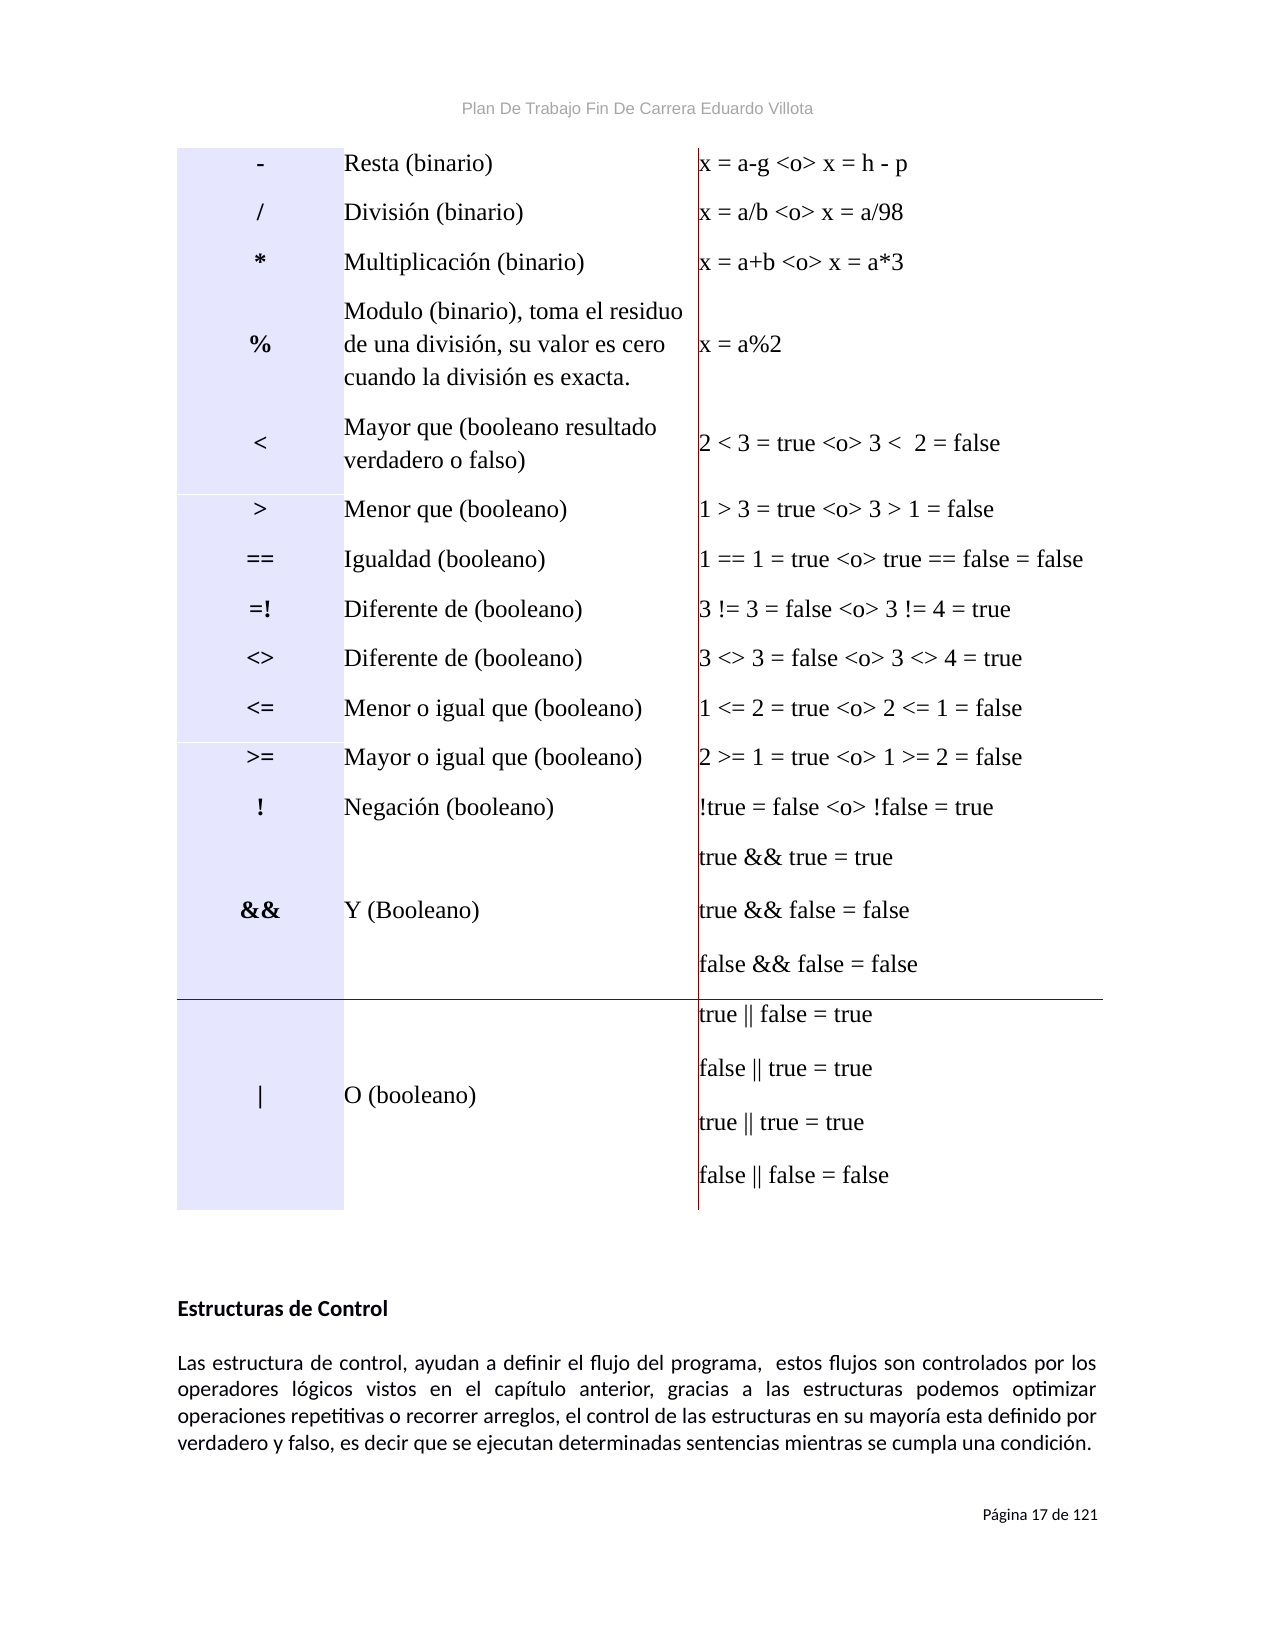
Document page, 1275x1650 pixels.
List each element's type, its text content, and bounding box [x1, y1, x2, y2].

table_cell < [177, 412, 344, 494]
table_cell 1 <= 2 = true <o> 2 <= 1 = false [699, 693, 1103, 742]
table_cell <> [177, 643, 344, 693]
table_cell / [177, 197, 344, 247]
table_cell División (binario) [344, 197, 698, 247]
table_cell Diferente de (booleano) [344, 594, 698, 643]
table_cell =! [177, 594, 344, 643]
table_cell true || false = true false || true = true true || true = true false || false = false [699, 1000, 1103, 1210]
table_cell x = a+b <o> x = a*3 [699, 247, 1103, 296]
table_cell x = a%2 [699, 296, 1103, 412]
table_cell % [177, 296, 344, 412]
table_cell | [177, 1000, 344, 1210]
table_cell Menor que (booleano) [344, 495, 698, 544]
table_cell Modulo (binario), toma el residuo de una división, su valor es cero cuando la división es exacta. [344, 296, 698, 412]
table_cell == [177, 544, 344, 594]
table_cell Negación (booleano) [344, 792, 698, 842]
table_cell Resta (binario) [344, 148, 698, 197]
text Estructuras de Control [177, 1294, 1098, 1322]
table_cell Menor o igual que (booleano) [344, 693, 698, 742]
table_cell Diferente de (booleano) [344, 643, 698, 693]
table_cell 1 > 3 = true <o> 3 > 1 = false [699, 495, 1103, 544]
table_cell 3 != 3 = false <o> 3 != 4 = true [699, 594, 1103, 643]
table_cell 2 >= 1 = true <o> 1 >= 2 = false [699, 743, 1103, 792]
table_cell Y (Booleano) [344, 842, 698, 999]
table_cell > [177, 495, 344, 544]
table_cell Multiplicación (binario) [344, 247, 698, 296]
table_cell 2 < 3 = true <o> 3 < 2 = false [699, 412, 1103, 494]
table_cell ! [177, 792, 344, 842]
table_cell Mayor que (booleano resultado verdadero o falso) [344, 412, 698, 494]
table_cell 3 <> 3 = false <o> 3 <> 4 = true [699, 643, 1103, 693]
table_cell !true = false <o> !false = true [699, 792, 1103, 842]
table_cell Igualdad (booleano) [344, 544, 698, 594]
table_cell 1 == 1 = true <o> true == false = false [699, 544, 1103, 594]
table_cell >= [177, 743, 344, 792]
table_cell && [177, 842, 344, 999]
table_cell O (booleano) [344, 1000, 698, 1210]
text Las estructura de control, ayudan a definir el flujo del programa, estos flujos son controlados por los operadores lógicos vistos en el capítulo anterior, gracias a las estructuras podemos optimizar operaciones repetitivas o recorrer arreglos, el control de las estructuras en su mayoría esta definido por verdadero y falso, es decir que se ejecutan determinadas sentencias mientras se cumpla una condición. [177, 1349, 1098, 1456]
table_cell <= [177, 693, 344, 742]
table_cell * [177, 247, 344, 296]
table_cell x = a/b <o> x = a/98 [699, 197, 1103, 247]
table_cell true && true = true true && false = false false && false = false [699, 842, 1103, 999]
table_cell x = a-g <o> x = h - p [699, 148, 1103, 197]
table_cell - [177, 148, 344, 197]
table_cell Mayor o igual que (booleano) [344, 743, 698, 792]
